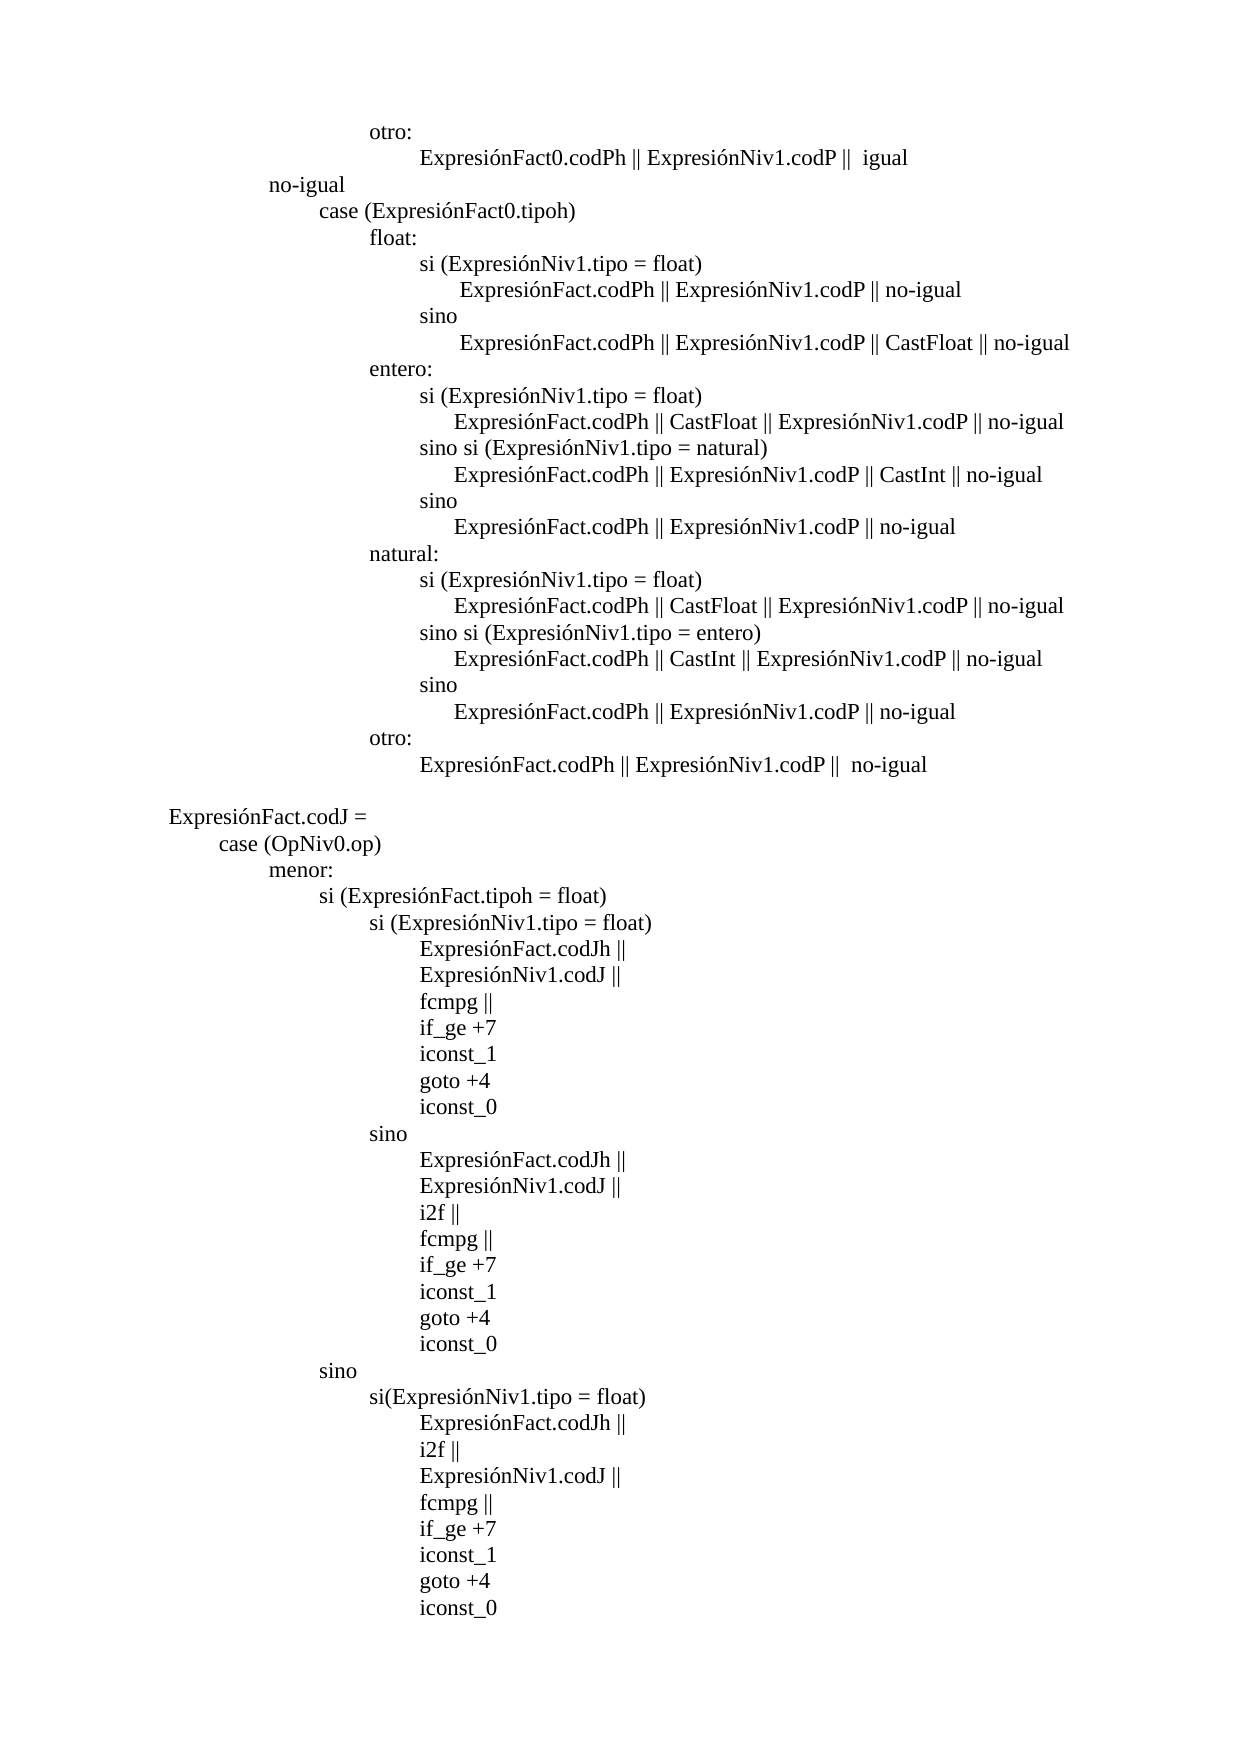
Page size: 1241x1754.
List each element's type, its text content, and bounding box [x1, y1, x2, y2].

text ExpresiónFact.codPh || CastFloat || ExpresiónNiv1.codP || no-igual [118, 592, 1122, 619]
text si (ExpresiónNiv1.tipo = float) [118, 250, 1122, 276]
text if_ge +7 [118, 1251, 1122, 1278]
text sino [118, 487, 1122, 513]
text ExpresiónFact.codPh || ExpresiónNiv1.codP || CastInt || no-igual [118, 461, 1122, 487]
text goto +4 [118, 1568, 1122, 1594]
text case (OpNiv0.op) [118, 830, 1122, 856]
text i2f || [118, 1199, 1122, 1225]
text si(ExpresiónNiv1.tipo = float) [118, 1383, 1122, 1409]
text ExpresiónFact.codJh || [118, 935, 1122, 961]
text goto +4 [118, 1304, 1122, 1330]
text si (ExpresiónNiv1.tipo = float) [118, 566, 1122, 592]
text sino [118, 672, 1122, 698]
text iconst_0 [118, 1093, 1122, 1119]
text iconst_1 [118, 1041, 1122, 1067]
text fcmpg || [118, 1225, 1122, 1251]
text no-igual [118, 171, 1122, 197]
text ExpresiónFact.codPh || ExpresiónNiv1.codP || CastFloat || no-igual [118, 329, 1122, 355]
text float: [118, 223, 1122, 250]
text si (ExpresiónFact.tipoh = float) [118, 882, 1122, 909]
text ExpresiónFact.codJh || [118, 1146, 1122, 1172]
text ExpresiónNiv1.codJ || [118, 961, 1122, 988]
text iconst_0 [118, 1330, 1122, 1357]
text si (ExpresiónNiv1.tipo = float) [118, 909, 1122, 935]
text if_ge +7 [118, 1014, 1122, 1041]
text ExpresiónFact.codJ = [118, 803, 1122, 830]
text otro: [118, 724, 1122, 751]
text ExpresiónFact.codJh || [118, 1409, 1122, 1436]
text i2f || [118, 1436, 1122, 1462]
text ExpresiónFact.codPh || ExpresiónNiv1.codP || no-igual [118, 698, 1122, 724]
text ExpresiónFact.codPh || ExpresiónNiv1.codP || no-igual [118, 751, 1122, 777]
text ExpresiónFact.codPh || CastFloat || ExpresiónNiv1.codP || no-igual [118, 408, 1122, 434]
text ExpresiónNiv1.codJ || [118, 1462, 1122, 1488]
text ExpresiónFact0.codPh || ExpresiónNiv1.codP || igual [118, 144, 1122, 171]
text case (ExpresiónFact0.tipoh) [118, 197, 1122, 223]
text sino [118, 1119, 1122, 1146]
text iconst_0 [118, 1594, 1122, 1620]
text ExpresiónFact.codPh || ExpresiónNiv1.codP || no-igual [118, 513, 1122, 540]
text fcmpg || [118, 988, 1122, 1014]
text si (ExpresiónNiv1.tipo = float) [118, 382, 1122, 408]
text goto +4 [118, 1067, 1122, 1093]
text sino [118, 303, 1122, 329]
text sino [118, 1357, 1122, 1383]
text ExpresiónNiv1.codJ || [118, 1172, 1122, 1199]
text natural: [118, 540, 1122, 566]
text otro: [118, 118, 1122, 144]
text iconst_1 [118, 1541, 1122, 1568]
text sino si (ExpresiónNiv1.tipo = entero) [118, 619, 1122, 645]
text fcmpg || [118, 1488, 1122, 1515]
text menor: [118, 856, 1122, 882]
text ExpresiónFact.codPh || CastInt || ExpresiónNiv1.codP || no-igual [118, 645, 1122, 672]
text entero: [118, 355, 1122, 382]
text sino si (ExpresiónNiv1.tipo = natural) [118, 434, 1122, 461]
text iconst_1 [118, 1278, 1122, 1304]
text ExpresiónFact.codPh || ExpresiónNiv1.codP || no-igual [118, 276, 1122, 303]
text if_ge +7 [118, 1515, 1122, 1541]
